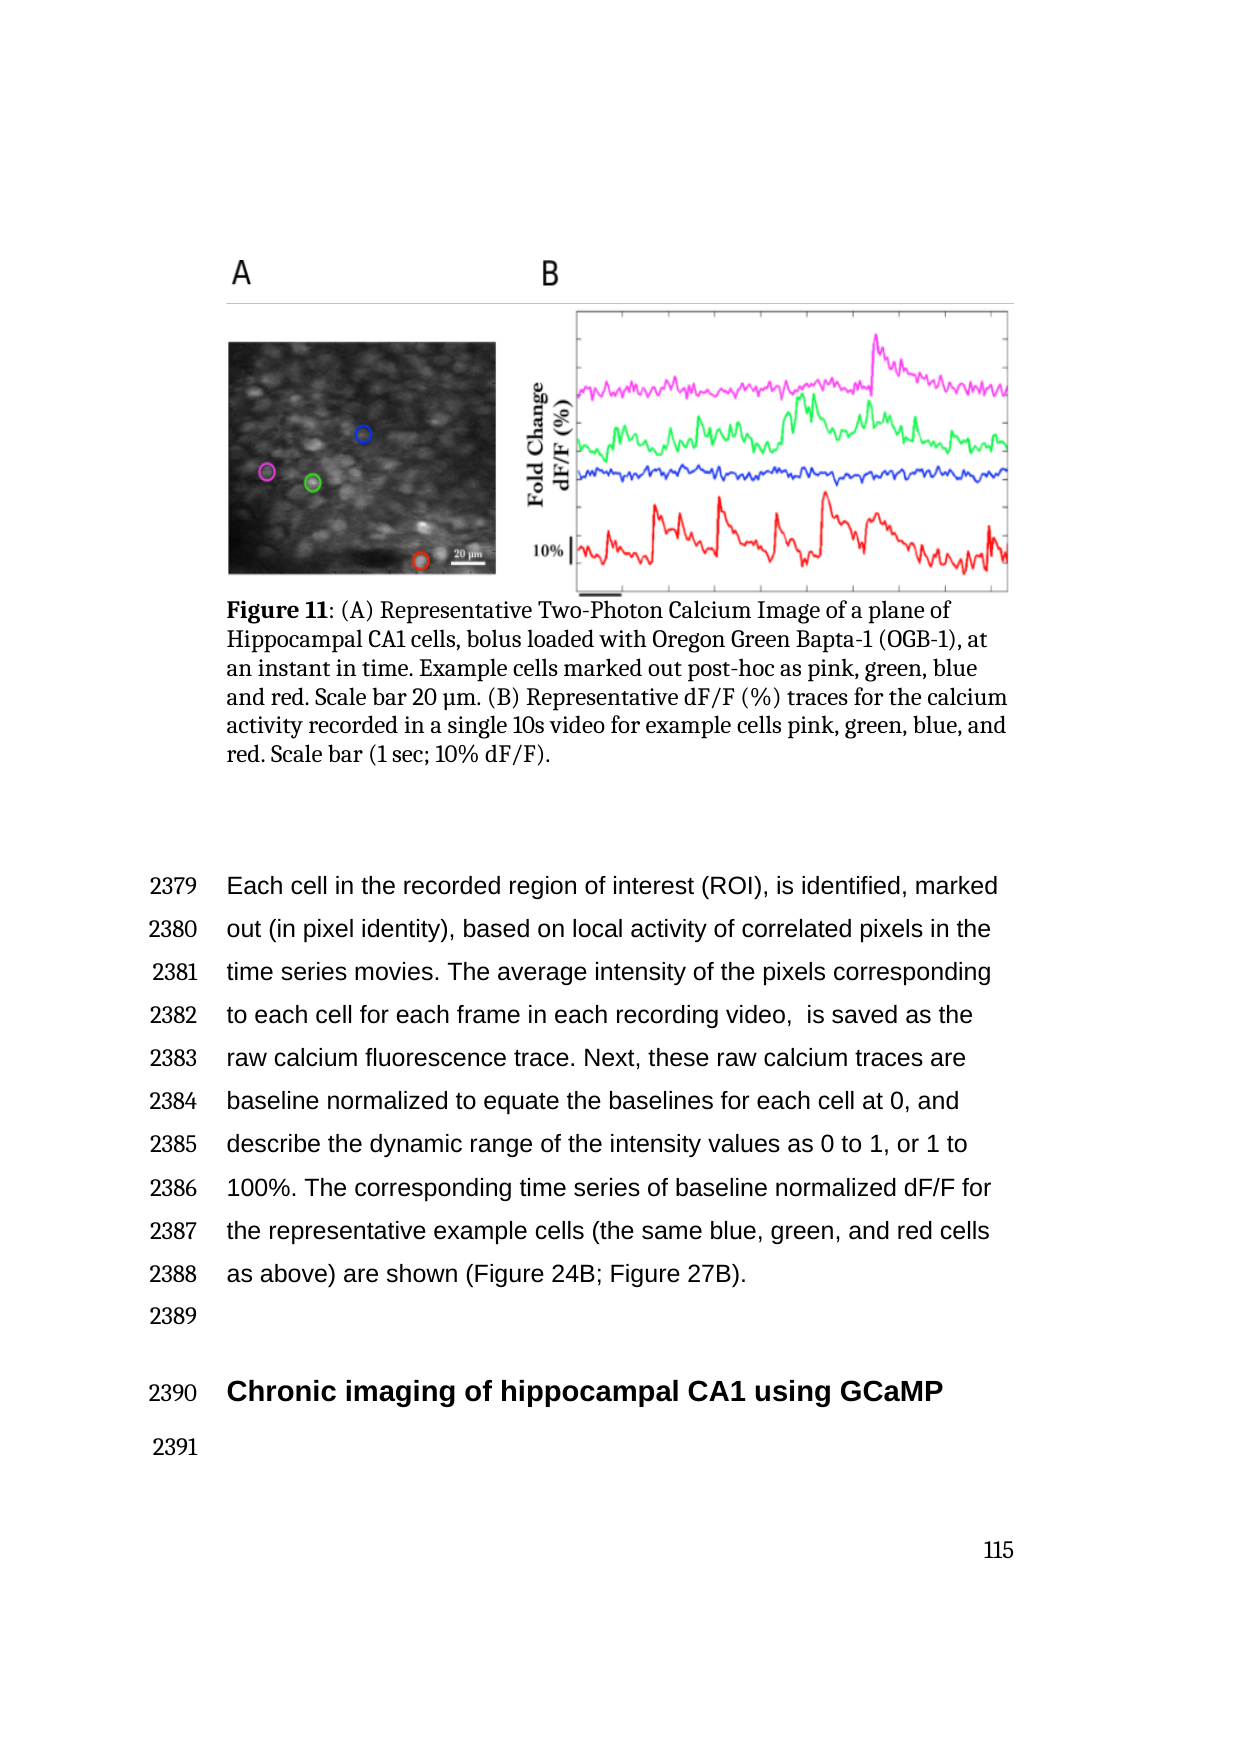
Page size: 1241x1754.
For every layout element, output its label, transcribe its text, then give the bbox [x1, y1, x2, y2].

text Each cell in the recorded region of interest (ROI), is identified, marked out (in pixel identity), based on local activity of correlated pixels in the time series movies. The average intensity of the pixels corresponding to each cell for each frame in each recording video, is saved as the raw calcium fluorescence trace. Next, these raw calcium traces are baseline normalized to equate the baselines for each cell at 0, and describe the dynamic range of the intensity values as 0 to 1, or 1 to 100%. The corresponding time series of baseline normalized dF/F for the representative example cells (the same blue, green, and red cells as above) are shown (Figure 24B; Figure 27B). [226, 871, 1014, 1288]
picture [226, 260, 1014, 597]
text Figure 24: (A) Representative Two-Photon Calcium Image of a plane of Hippocampal CA1 cells, bolus loaded with Oregon Green Bapta-1 (OGB-1), at an instant in time. Example cells marked out post-hoc as pink, green, blue and red. Scale bar 20 µm. (B) Representative dF/F (%) traces for the calcium activity recorded in a single 10s video for example cells pink, green, blue, and red. Scale bar (1 sec; 10% dF/F). [226, 597, 1014, 769]
subtitle Chronic imaging of hippocampal CA1 using GCaMP [226, 1374, 1014, 1408]
